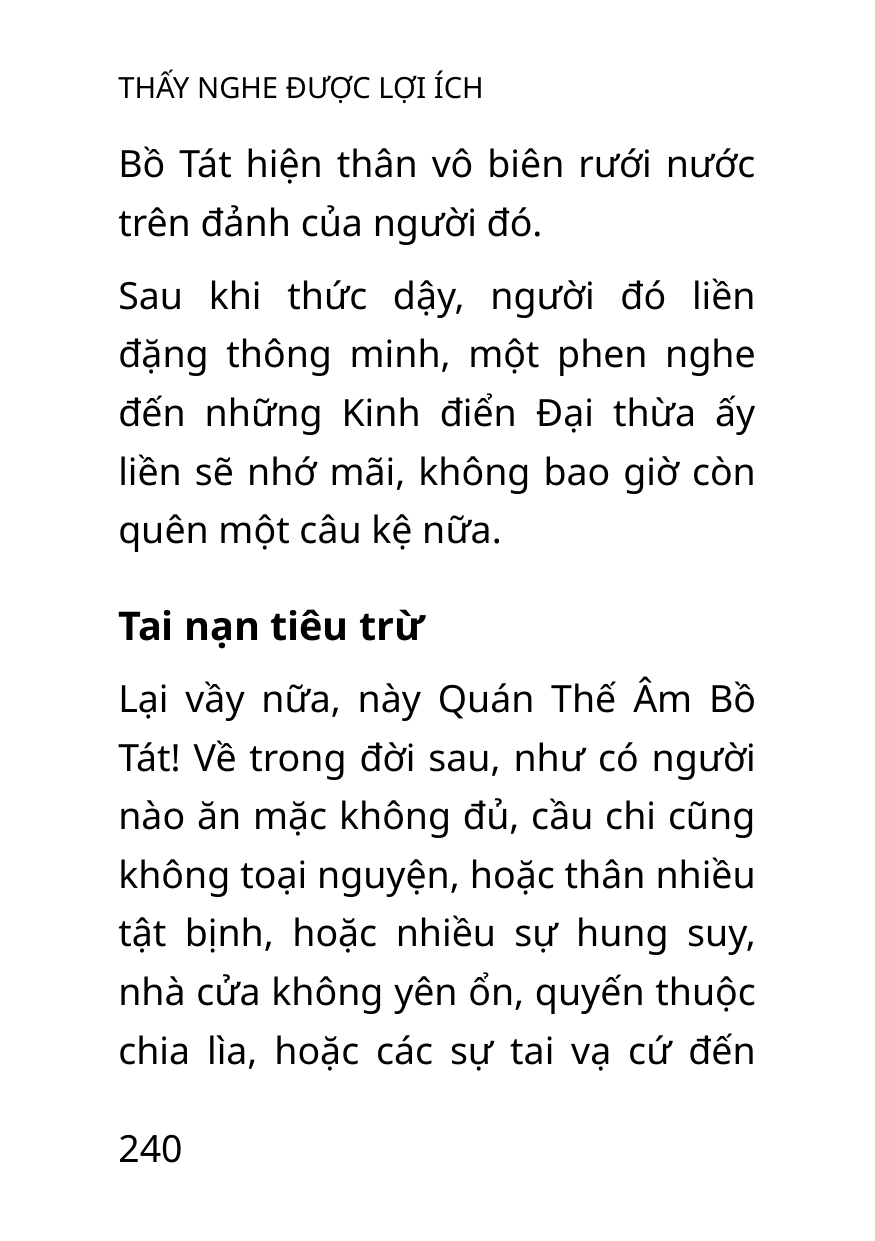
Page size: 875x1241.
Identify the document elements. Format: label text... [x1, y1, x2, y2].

text Sau khi thức dậy, người đó liền đặng thông minh, một phen nghe đến những Kinh điển Đại thừa ấy liền sẽ nhớ mãi, không bao giờ còn quên một câu kệ nữa. [118, 269, 756, 555]
text Lại vầy nữa, này Quán Thế Âm Bồ Tát! Về trong đời sau, như có người nào ăn mặc không đủ, cầu chi cũng không toại nguyện, hoặc thân nhiều tật bịnh, hoặc nhiều sự hung suy, nhà cửa không yên ổn, quyến thuộc chia lìa, hoặc các sự tai vạ cứ đến [118, 672, 756, 1075]
text Bồ Tát hiện thân vô biên rưới nước trên đảnh của người đó. [118, 137, 756, 247]
subtitle Tai nạn tiêu trừ [118, 598, 756, 652]
